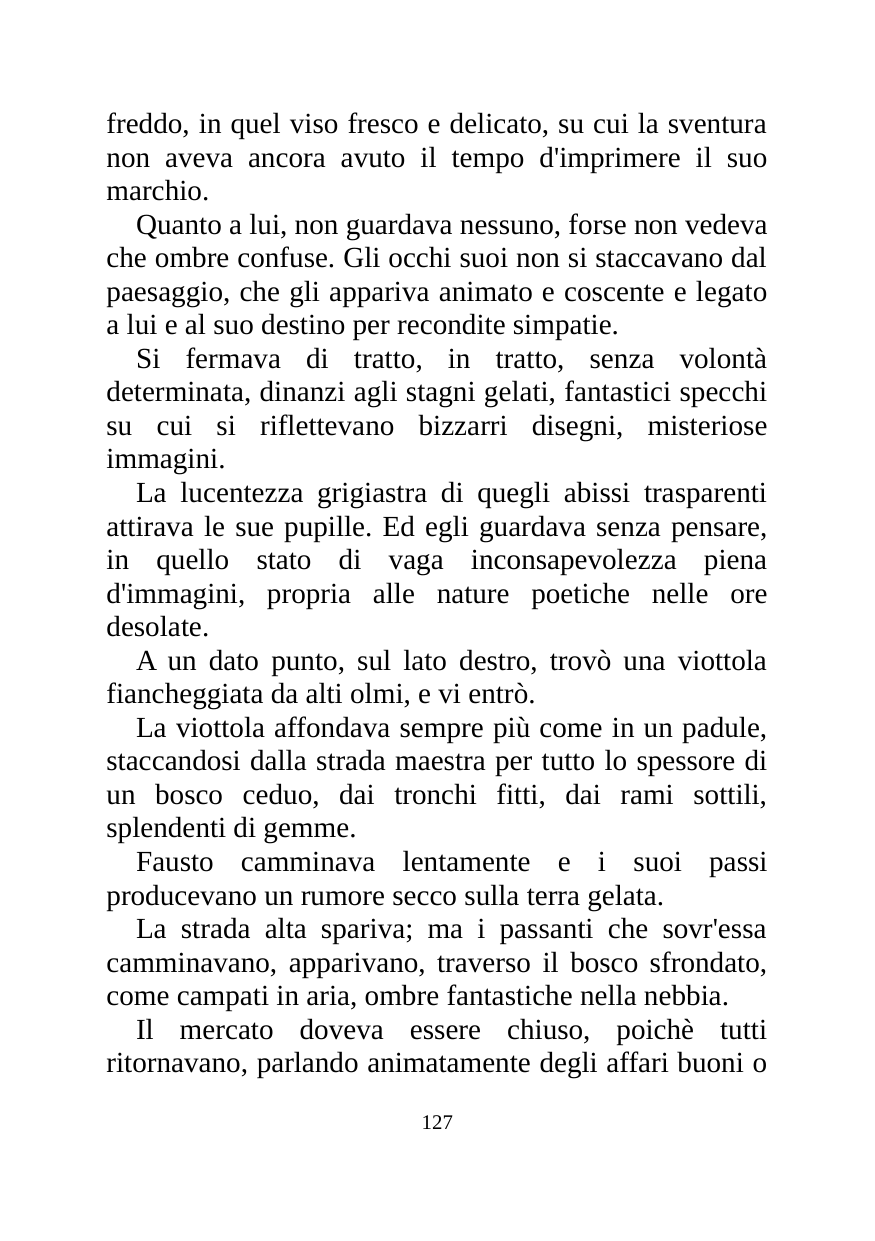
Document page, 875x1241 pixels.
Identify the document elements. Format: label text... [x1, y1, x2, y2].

text freddo, in quel viso fresco e delicato, su cui la sventura non aveva ancora avuto il tempo d'imprimere il suo marchio. [106, 106, 768, 207]
text Si fermava di tratto, in tratto, senza volontà determinata, dinanzi agli stagni gelati, fantastici specchi su cui si riflettevano bizzarri disegni, misteriose immagini. [106, 341, 768, 475]
text La strada alta spariva; ma i passanti che sovr'essa camminavano, apparivano, traverso il bosco sfrondato, come campati in aria, ombre fantastiche nella nebbia. [106, 911, 768, 1012]
text La lucentezza grigiastra di quegli abissi trasparenti attirava le sue pupille. Ed egli guardava senza pensare, in quello stato di vaga inconsapevolezza piena d'immagini, propria alle nature poetiche nelle ore desolate. [106, 475, 768, 643]
text Il mercato doveva essere chiuso, poichè tutti ritornavano, parlando animatamente degli affari buoni o [106, 1012, 768, 1079]
text A un dato punto, sul lato destro, trovò una viottola fiancheggiata da alti olmi, e vi entrò. [106, 643, 768, 710]
text Quanto a lui, non guardava nessuno, forse non vedeva che ombre confuse. Gli occhi suoi non si staccavano dal paesaggio, che gli appariva animato e coscente e legato a lui e al suo destino per recondite simpatie. [106, 207, 768, 341]
text Fausto camminava lentamente e i suoi passi producevano un rumore secco sulla terra gelata. [106, 844, 768, 911]
text La viottola affondava sempre più come in un padule, staccandosi dalla strada maestra per tutto lo spessore di un bosco ceduo, dai tronchi fitti, dai rami sottili, splendenti di gemme. [106, 710, 768, 844]
